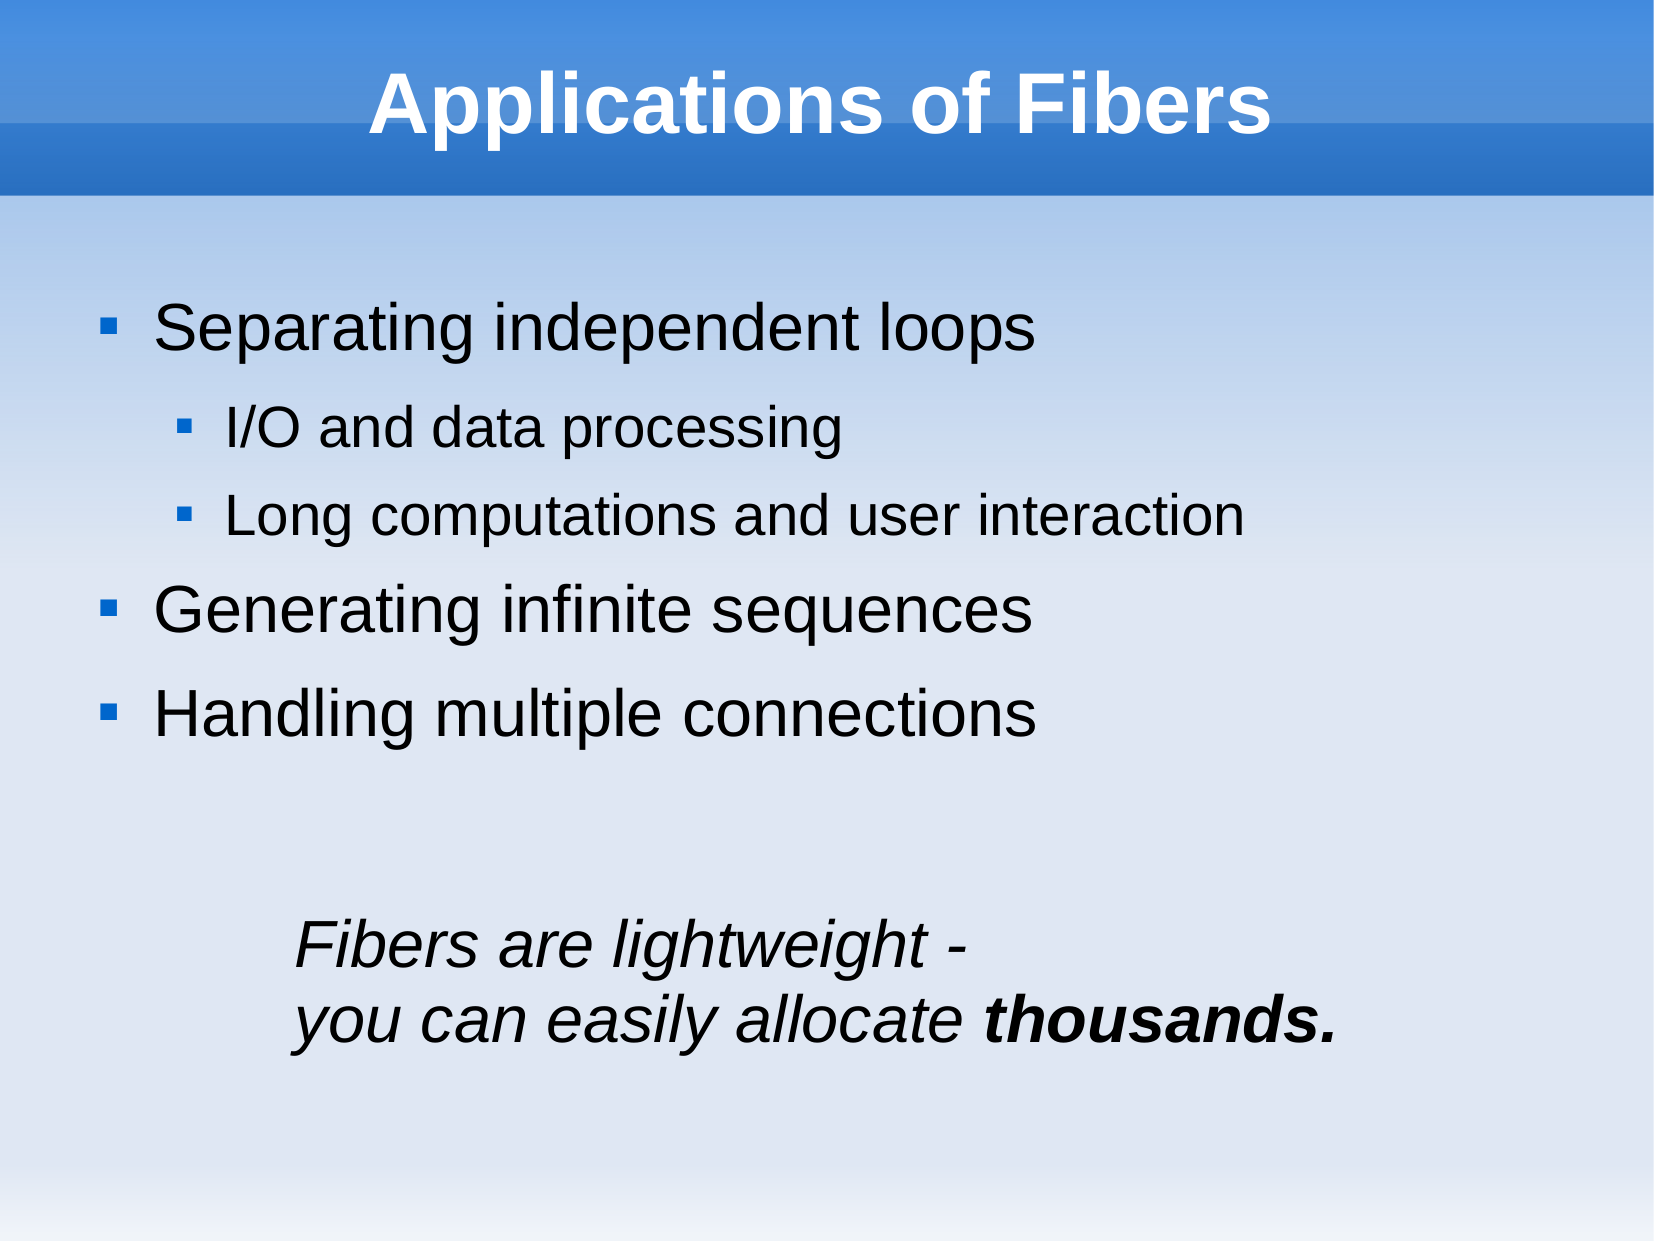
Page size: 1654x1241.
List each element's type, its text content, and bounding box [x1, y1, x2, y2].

picture [0, 0, 1654, 1241]
title Applications of Fibers [76, 0, 1565, 208]
text_box Fibers are lightweight - you can easily allocate thousands. [280, 900, 1358, 1065]
list Separating independent loops I/O and data processing Long computations and user interaction Generating infinite sequences Handling multiple connections [82, 290, 1571, 1109]
